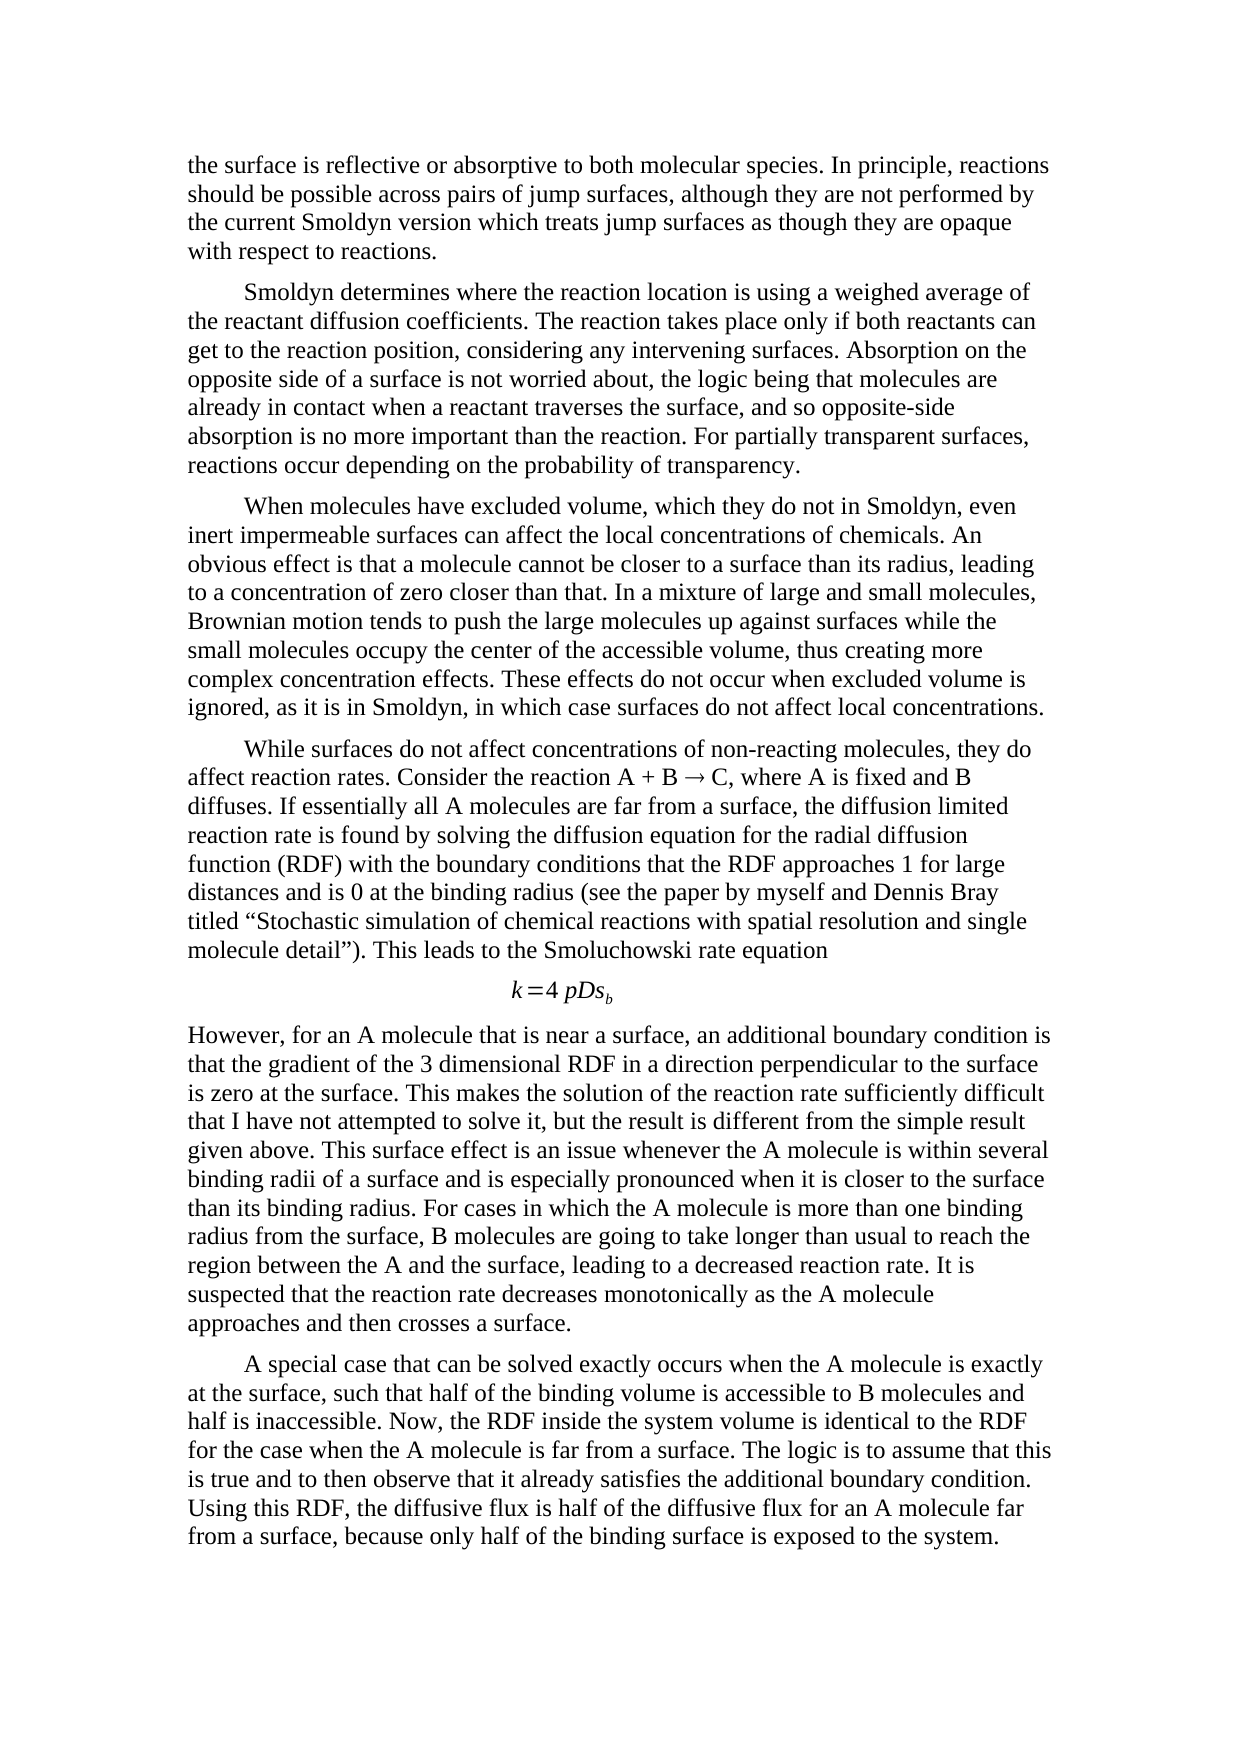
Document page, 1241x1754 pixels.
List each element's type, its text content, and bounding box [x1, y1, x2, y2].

text However, for an A molecule that is near a surface, an additional boundary condition is that the gradient of the 3 dimensional RDF in a direction perpendicular to the surface is zero at the surface. This makes the solution of the reaction rate sufficiently difficult that I have not attempted to solve it, but the result is different from the simple result given above. This surface effect is an issue whenever the A molecule is within several binding radii of a surface and is especially pronounced when it is closer to the surface than its binding radius. For cases in which the A molecule is more than one binding radius from the surface, B molecules are going to take longer than usual to reach the region between the A and the surface, leading to a decreased reaction rate. It is suspected that the reaction rate decreases monotonically as the A molecule approaches and then crosses a surface. [187, 1020, 1053, 1336]
text the surface is reflective or absorptive to both molecular species. In principle, reactions should be possible across pairs of jump surfaces, although they are not performed by the current Smoldyn version which treats jump surfaces as though they are opaque with respect to reactions. [187, 150, 1053, 265]
text When molecules have excluded volume, which they do not in Smoldyn, even inert impermeable surfaces can affect the local concentrations of chemicals. An obvious effect is that a molecule cannot be closer to a surface than its radius, leading to a concentration of zero closer than that. In a mixture of large and small molecules, Brownian motion tends to push the large molecules up against surfaces while the small molecules occupy the center of the accessible volume, thus creating more complex concentration effects. These effects do not occur when excluded volume is ignored, as it is in Smoldyn, in which case surfaces do not affect local concentrations. [187, 491, 1053, 721]
text A special case that can be solved exactly occurs when the A molecule is exactly at the surface, such that half of the binding volume is accessible to B molecules and half is inaccessible. Now, the RDF inside the system volume is identical to the RDF for the case when the A molecule is far from a surface. The logic is to assume that this is true and to then observe that it already satisfies the additional boundary condition. Using this RDF, the diffusive flux is half of the diffusive flux for an A molecule far from a surface, because only half of the binding surface is exposed to the system. [187, 1349, 1053, 1550]
text While surfaces do not affect concentrations of non-reacting molecules, they do affect reaction rates. Consider the reaction A + B  C, where A is fixed and B diffuses. If essentially all A molecules are far from a surface, the diffusion limited reaction rate is found by solving the diffusion equation for the radial diffusion function (RDF) with the boundary conditions that the RDF approaches 1 for large distances and is 0 at the binding radius (see the paper by myself and Dennis Bray titled “Stochastic simulation of chemical reactions with spatial resolution and single molecule detail”). This leads to the Smoluchowski rate equation [187, 734, 1053, 964]
text Smoldyn determines where the reaction location is using a weighed average of the reactant diffusion coefficients. The reaction takes place only if both reactants can get to the reaction position, considering any intervening surfaces. Absorption on the opposite side of a surface is not worried about, the logic being that molecules are already in contact when a reactant traverses the surface, and so opposite-side absorption is no more important than the reaction. For partially transparent surfaces, reactions occur depending on the probability of transparency. [187, 277, 1053, 479]
